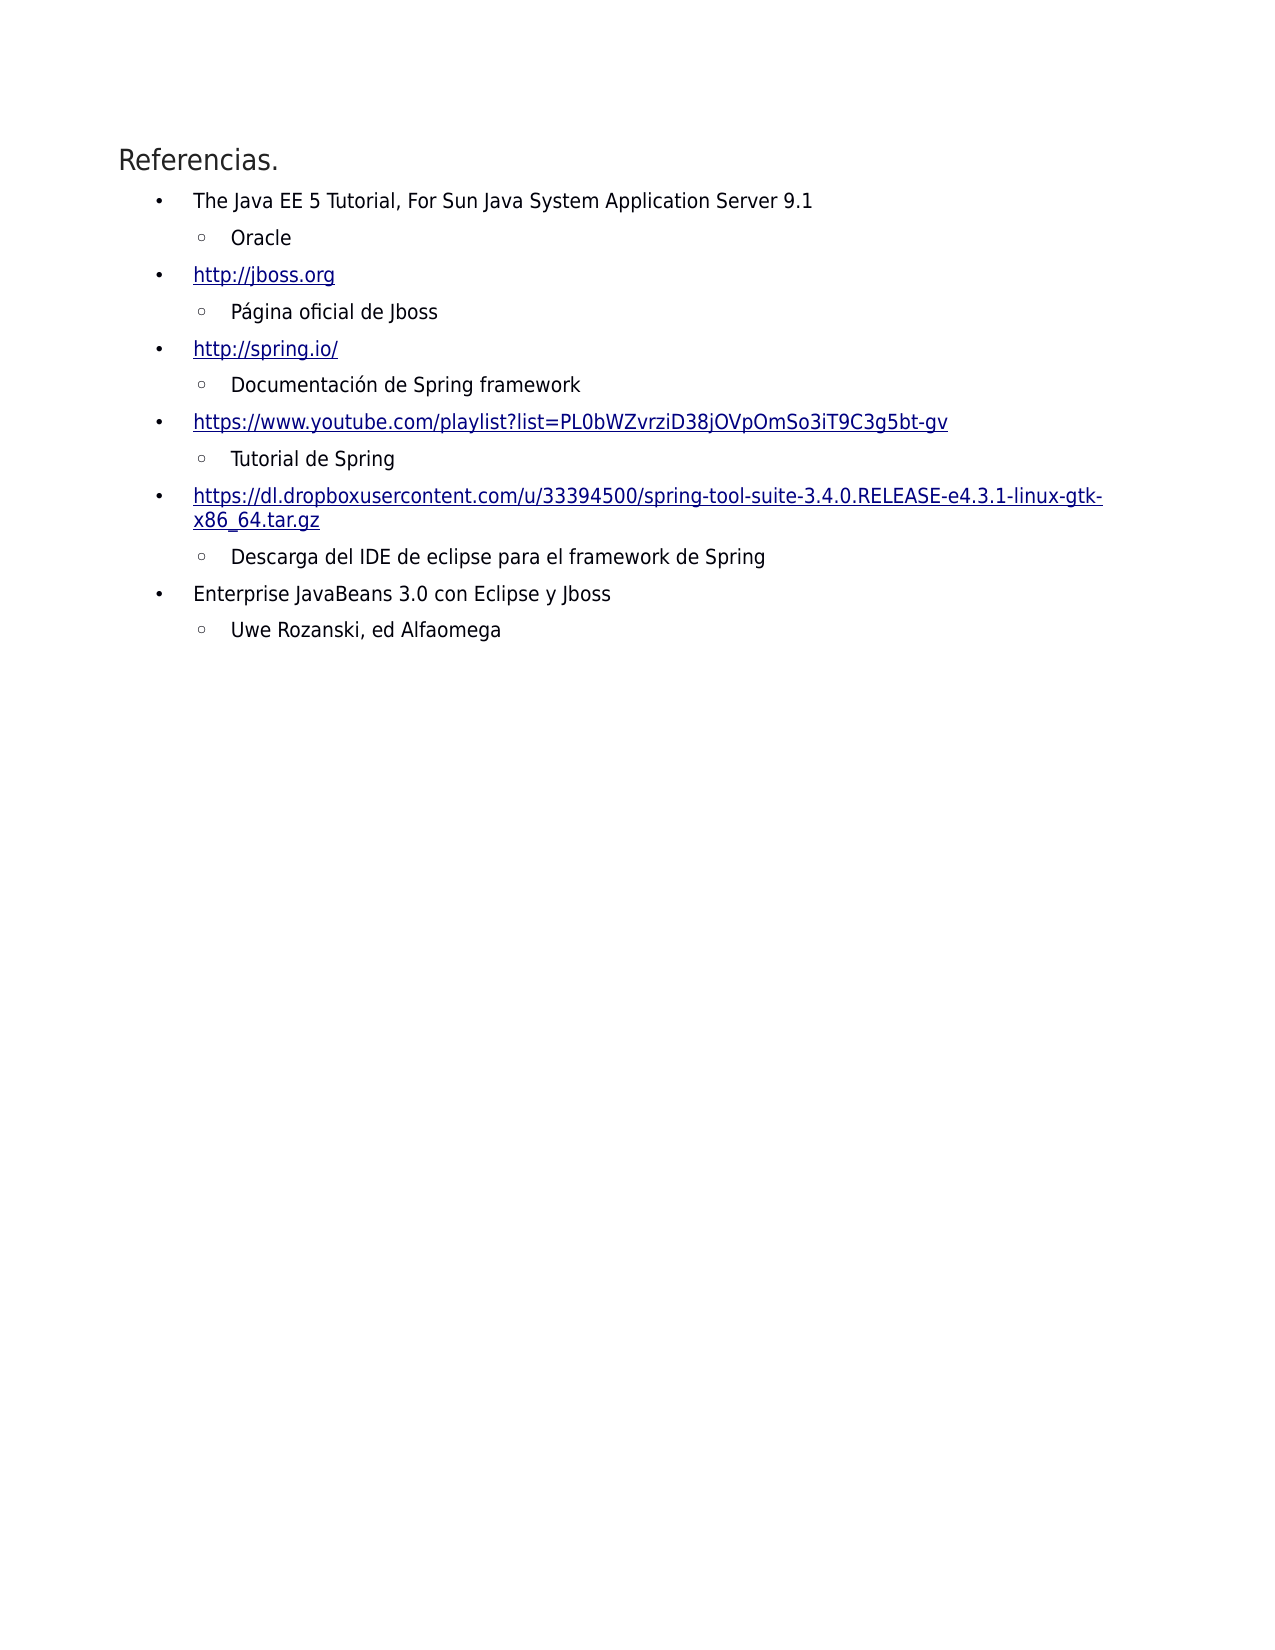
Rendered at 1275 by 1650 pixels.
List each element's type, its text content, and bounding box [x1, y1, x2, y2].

title Referencias. [118, 143, 1157, 177]
list Oracle [193, 226, 1157, 251]
list https://www.youtube.com/playlist?list=PL0bWZvrziD38jOVpOmSo3iT9C3g5bt-gv [156, 410, 1157, 434]
list Enterprise JavaBeans 3.0 con Eclipse y Jboss [156, 582, 1157, 606]
list http://spring.io/ [156, 337, 1157, 361]
list https://dl.dropboxusercontent.com/u/33394500/spring-tool-suite-3.4.0.RELEASE-e4.3.1-linux-gtk-x86_64.tar.gz [156, 484, 1157, 532]
list Descarga del IDE de eclipse para el framework de Spring [193, 545, 1157, 569]
list The Java EE 5 Tutorial, For Sun Java System Application Server 9.1 [156, 189, 1157, 214]
list Uwe Rozanski, ed Alfaomega [193, 618, 1157, 643]
list http://jboss.org [156, 263, 1157, 287]
list Página oficial de Jboss [193, 300, 1157, 324]
list Documentación de Spring framework [193, 373, 1157, 398]
list Tutorial de Spring [193, 447, 1157, 471]
